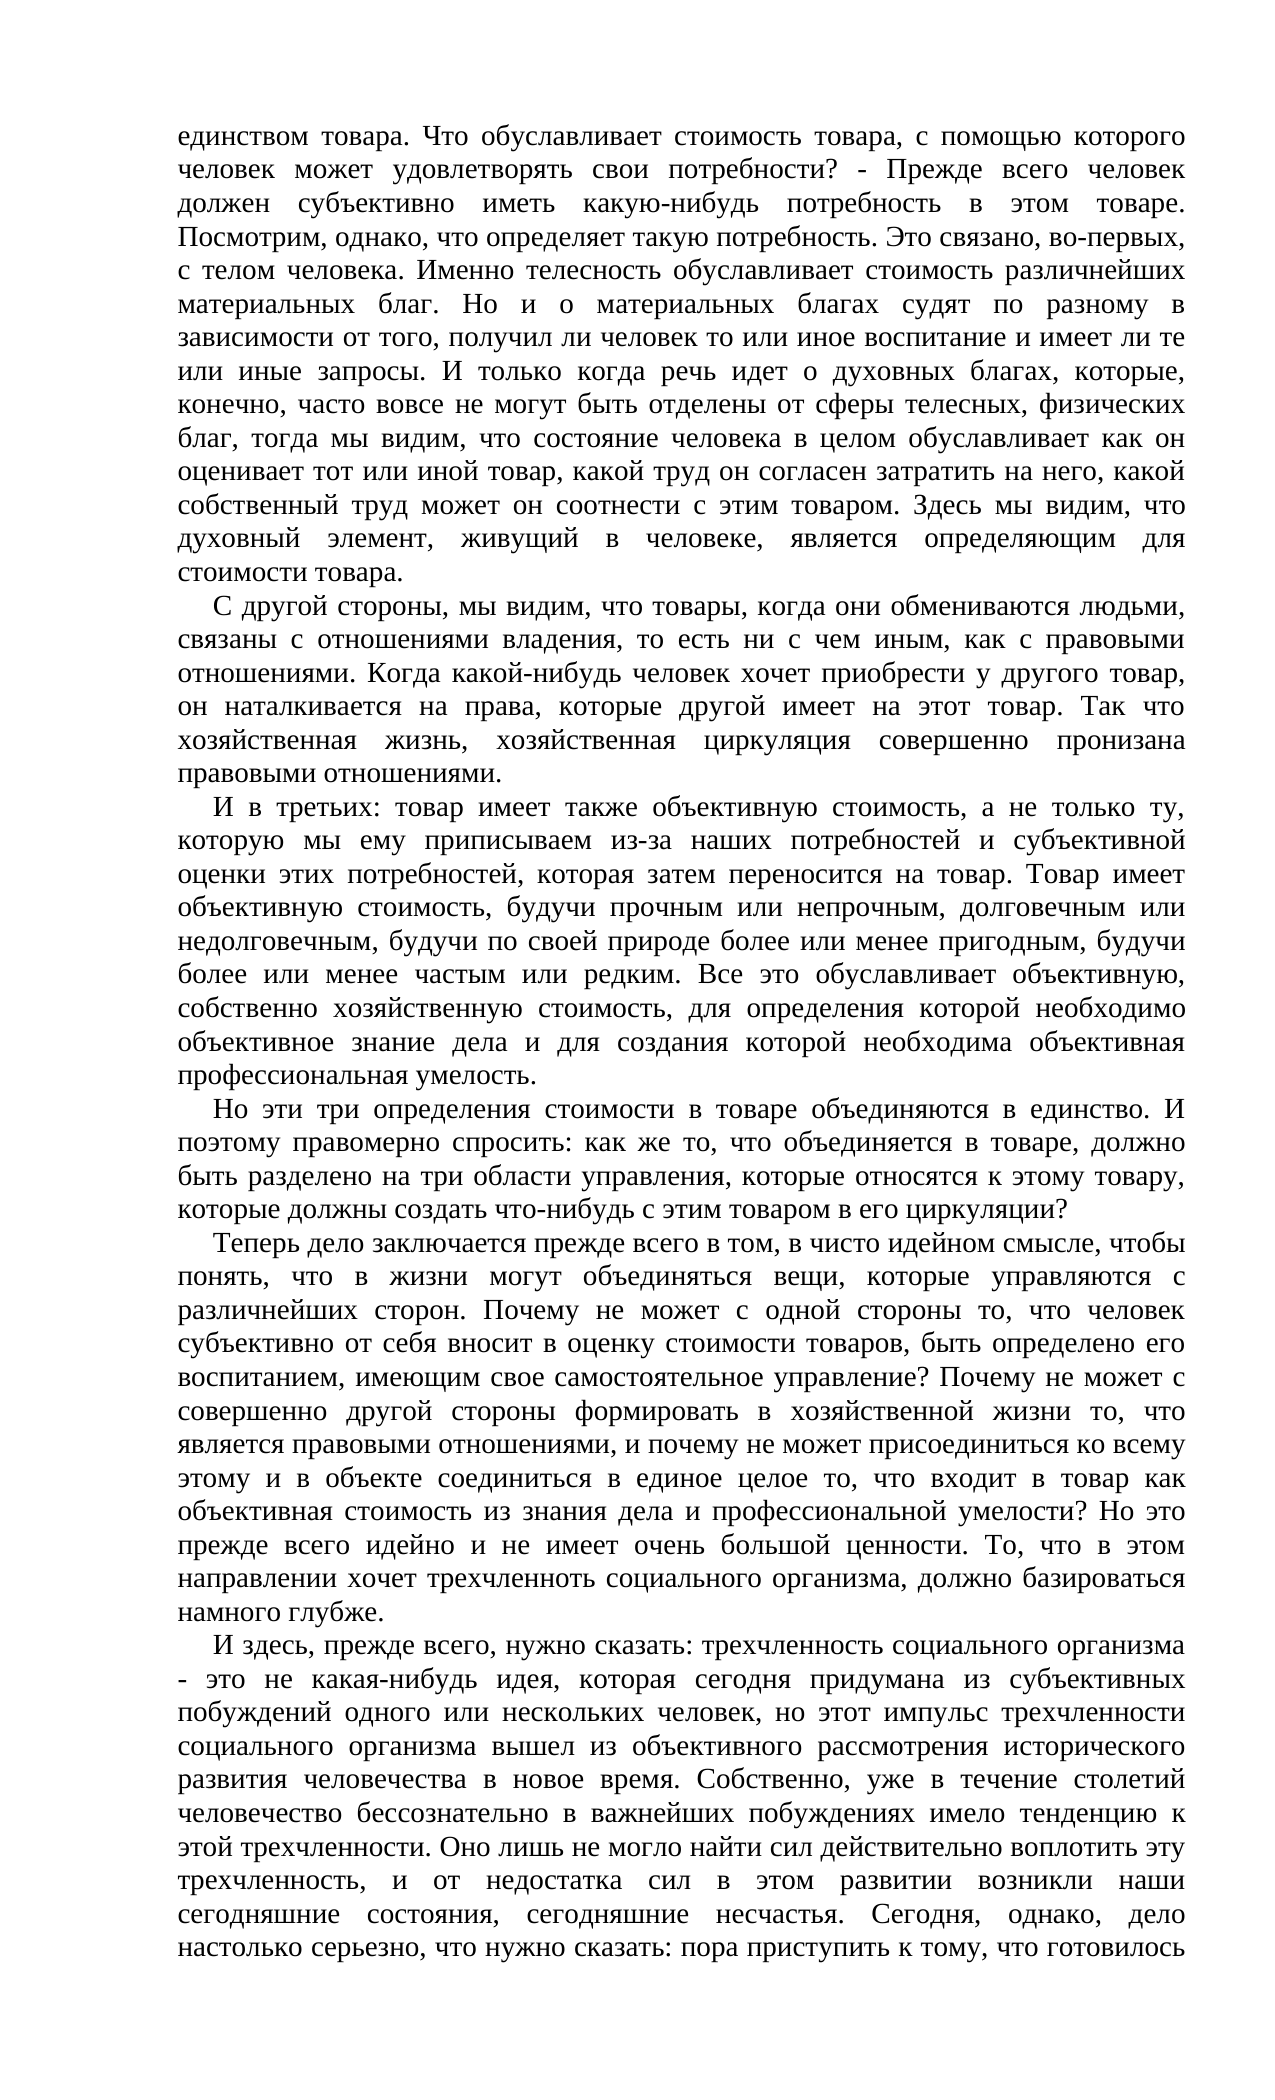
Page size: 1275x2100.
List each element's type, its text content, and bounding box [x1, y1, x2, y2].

text Но эти три определения стоимости в товаре объединяются в единство. И поэтому правомерно спросить: как же то, что объединяется в товаре, должно быть разделено на три области управления, которые относятся к этому товару, которые должны создать что-нибудь с этим товаром в его циркуляции? [177, 1091, 1186, 1225]
text С другой стороны, мы видим, что товары, когда они обмениваются людьми, связаны с отношениями владения, то есть ни с чем иным, как с правовыми отношениями. Когда какой-нибудь человек хочет приобрести у другого товар, он наталкивается на права, которые другой имеет на этот товар. Так что хозяйственная жизнь, хозяйственная циркуляция совершенно пронизана правовыми отношениями. [177, 588, 1186, 789]
text единством товара. Что обуславливает стоимость товара, с помощью которого человек может удовлетворять свои потребности? - Прежде всего человек должен субъективно иметь какую-нибудь потребность в этом товаре. Посмотрим, однако, что определяет такую потребность. Это связано, во-первых, с телом человека. Именно телесность обуславливает стоимость различнейших материальных благ. Но и о материальных благах судят по разному в зависимости от того, получил ли человек то или иное воспитание и имеет ли те или иные запросы. И только когда речь идет о духовных благах, которые, конечно, часто вовсе не могут быть отделены от сферы телесных, физических благ, тогда мы видим, что состояние человека в целом обуславливает как он оценивает тот или иной товар, какой труд он согласен затратить на него, какой собственный труд может он соотнести с этим товаром. Здесь мы видим, что духовный элемент, живущий в человеке, является определяющим для стоимости товара. [177, 118, 1186, 588]
text Теперь дело заключается прежде всего в том, в чисто идейном смысле, чтобы понять, что в жизни могут объединяться вещи, которые управляются с различнейших сторон. Почему не может с одной стороны то, что человек субъективно от себя вносит в оценку стоимости товаров, быть определено его воспитанием, имеющим свое самостоятельное управление? Почему не может с совершенно другой стороны формировать в хозяйственной жизни то, что является правовыми отношениями, и почему не может присоединиться ко всему этому и в объекте соединиться в единое целое то, что входит в товар как объективная стоимость из знания дела и профессиональной умелости? Но это прежде всего идейно и не имеет очень большой ценности. То, что в этом направлении хочет трехчленноть социального организма, должно базироваться намного глубже. [177, 1225, 1186, 1627]
text И в третьих: товар имеет также объективную стоимость, а не только ту, которую мы ему приписываем из-за наших потребностей и субъективной оценки этих потребностей, которая затем переносится на товар. Товар имеет объективную стоимость, будучи прочным или непрочным, долговечным или недолговечным, будучи по своей природе более или менее пригодным, будучи более или менее частым или редким. Все это обуславливает объективную, собственно хозяйственную стоимость, для определения которой необходимо объективное знание дела и для создания которой необходима объективная профессиональная умелость. [177, 789, 1186, 1091]
text И здесь, прежде всего, нужно сказать: трехчленность социального организма - это не какая-нибудь идея, которая сегодня придумана из субъективных побуждений одного или нескольких человек, но этот импульс трехчленности социального организма вышел из объективного рассмотрения исторического развития человечества в новое время. Собственно, уже в течение столетий человечество бессознательно в важнейших побуждениях имело тенденцию к этой трехчленности. Оно лишь не могло найти сил действительно воплотить эту трехчленность, и от недостатка сил в этом развитии возникли наши сегодняшние состояния, сегодняшние несчастья. Сегодня, однако, дело настолько серьезно, что нужно сказать: пора приступить к тому, что готовилось [177, 1627, 1186, 1963]
